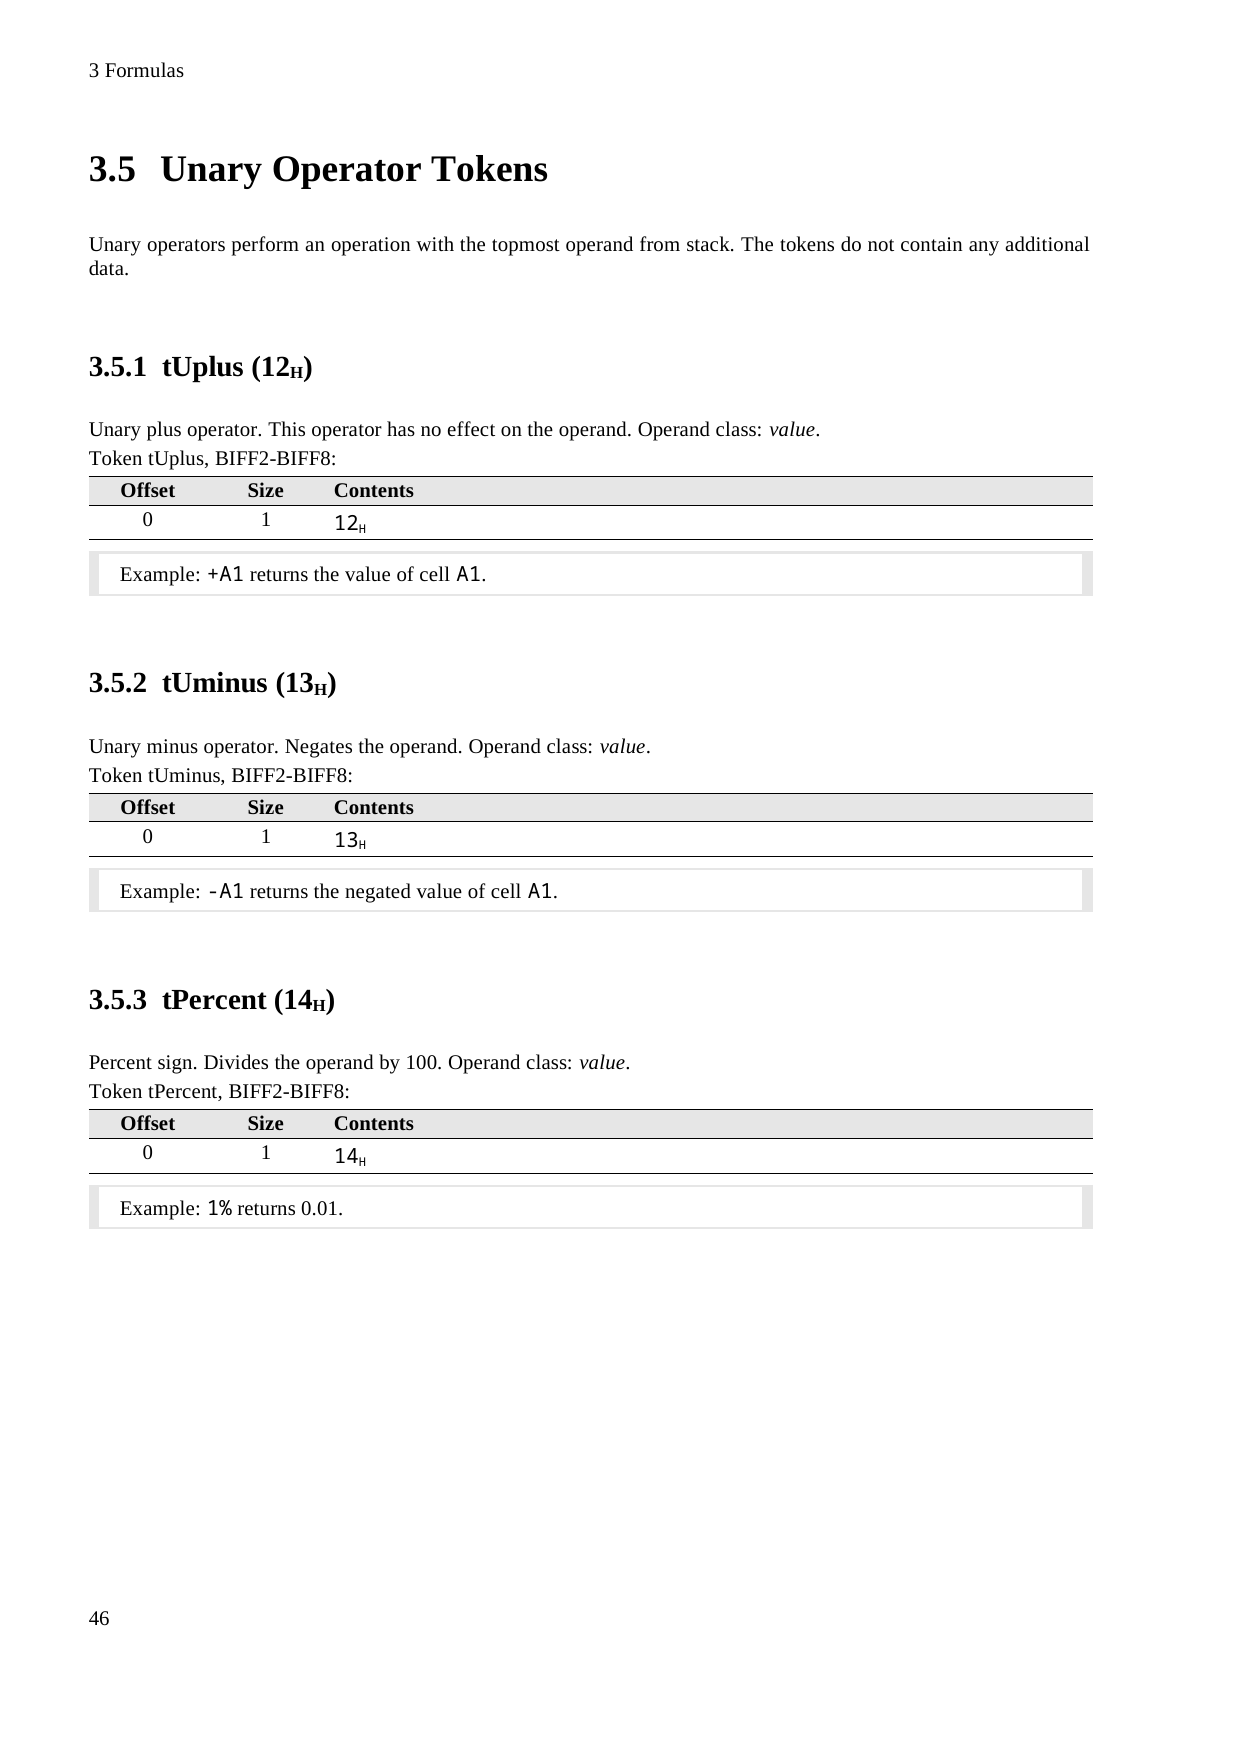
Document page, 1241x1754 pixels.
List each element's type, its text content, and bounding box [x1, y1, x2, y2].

table_cell 1 [207, 1139, 325, 1173]
text Token tPercent, BIFF2-BIFF8: [88, 1080, 1093, 1103]
table_header Offset [89, 794, 207, 821]
text Unary plus operator. This operator has no effect on the operand. Operand class: value. [88, 418, 1093, 441]
text Token tUplus, BIFF2-BIFF8: [88, 447, 1093, 470]
subtitle tPercent (14H) [88, 983, 1093, 1016]
table_header Contents [325, 1110, 1093, 1138]
table_cell 0 [89, 506, 207, 539]
table_header Size [207, 1110, 325, 1138]
text Unary operators perform an operation with the topmost operand from stack. The tokens do not contain any additional data. [88, 233, 1093, 279]
table_cell 1 [207, 822, 325, 856]
table_header Size [207, 477, 325, 505]
table_cell 0 [89, 1139, 207, 1173]
text Example: 1% returns 0.01. [99, 1187, 1082, 1227]
table_header Contents [325, 794, 1093, 821]
text Percent sign. Divides the operand by 100. Operand class: value. [88, 1051, 1093, 1074]
table_cell 12H [325, 506, 1093, 539]
table_cell 0 [89, 822, 207, 856]
subtitle tUplus (12H) [88, 350, 1093, 383]
subtitle Unary Operator Tokens [88, 148, 1093, 189]
table_header Offset [89, 1110, 207, 1138]
table_cell 13H [325, 822, 1093, 856]
table_header Size [207, 794, 325, 821]
text Example: +A1 returns the value of cell A1. [99, 554, 1082, 594]
table_cell 1 [207, 506, 325, 539]
table_header Contents [325, 477, 1093, 505]
table_cell 14H [325, 1139, 1093, 1173]
subtitle tUminus (13H) [88, 667, 1093, 699]
table_header Offset [89, 477, 207, 505]
text Token tUminus, BIFF2-BIFF8: [88, 764, 1093, 787]
text Unary minus operator. Negates the operand. Operand class: value. [88, 735, 1093, 758]
text Example: -A1 returns the negated value of cell A1. [99, 870, 1082, 910]
